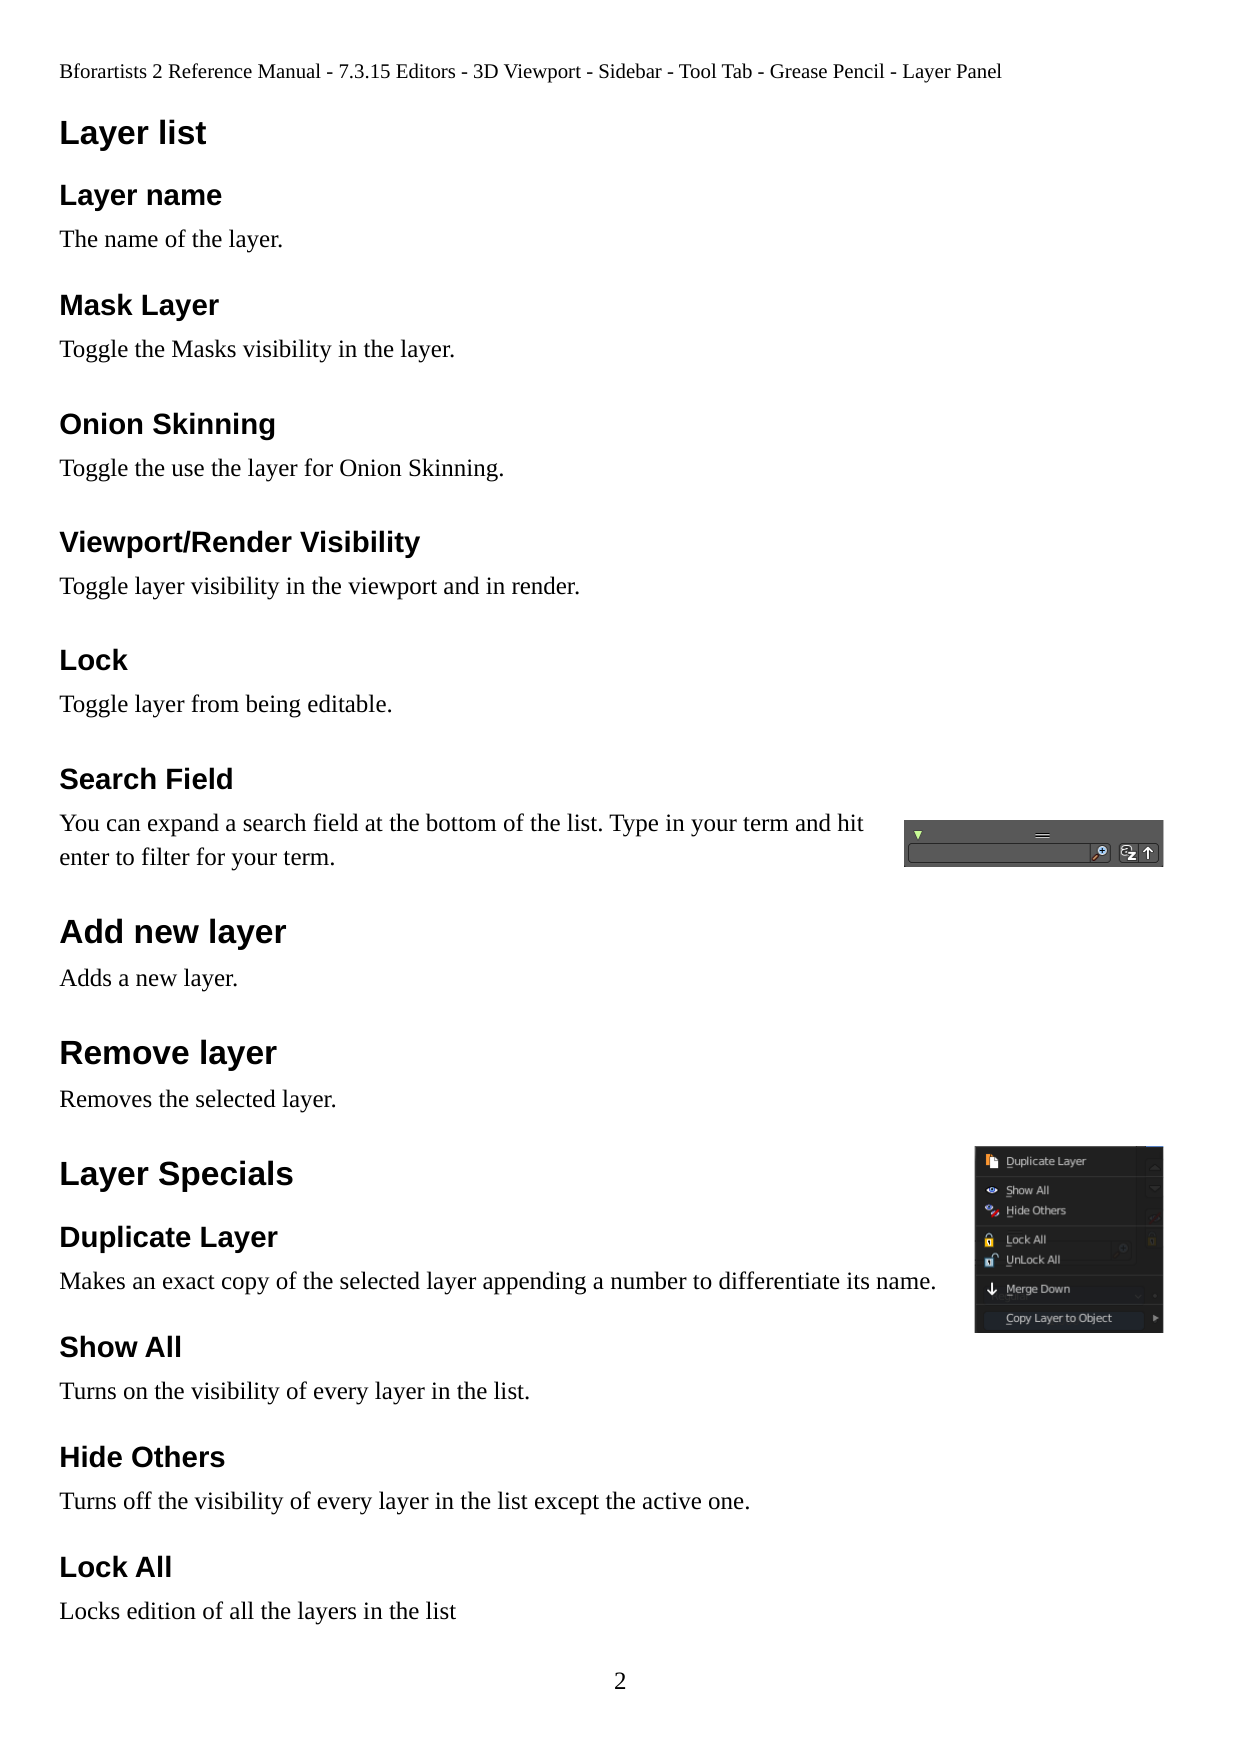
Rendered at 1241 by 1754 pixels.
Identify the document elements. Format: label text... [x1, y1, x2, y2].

text Toggle layer from being editable. [59, 689, 1181, 718]
text Toggle the Masks visibility in the layer. [59, 334, 1181, 363]
text Turns off the visibility of every layer in the list except the active one. [59, 1486, 1181, 1515]
subtitle Remove layer [59, 1033, 1181, 1072]
subtitle Layer list [59, 113, 1181, 151]
subtitle Add new layer [59, 912, 1181, 951]
subtitle Lock [59, 643, 1181, 677]
text You can expand a search field at the bottom of the list. Type in your term and hit enter to filter for your term. [59, 808, 1181, 871]
text Turns on the visibility of every layer in the list. [59, 1376, 1181, 1405]
subtitle Hide Others [59, 1440, 1181, 1473]
text Toggle layer visibility in the viewport and in render. [59, 571, 1181, 600]
subtitle [1164, 1220, 1181, 1254]
subtitle Layer name [59, 178, 1181, 212]
subtitle Layer Specials [59, 1154, 974, 1193]
subtitle Onion Skinning [59, 407, 1181, 440]
subtitle Search Field [59, 762, 1181, 795]
text Locks edition of all the layers in the list [59, 1596, 1181, 1625]
picture [974, 1146, 1164, 1333]
text Removes the selected layer. [59, 1084, 1181, 1113]
subtitle Lock All [59, 1550, 1181, 1583]
text Adds a new layer. [59, 963, 1181, 992]
subtitle Duplicate Layer [59, 1220, 974, 1254]
subtitle [1164, 1154, 1181, 1193]
text The name of the layer. [59, 224, 1181, 253]
text Toggle the use the layer for Onion Skinning. [59, 453, 1181, 482]
subtitle Mask Layer [59, 288, 1181, 322]
text Makes an exact copy of the selected layer appending a number to differentiate its name. [59, 1266, 974, 1295]
picture [904, 820, 1164, 867]
subtitle Viewport/Render Visibility [59, 525, 1181, 559]
subtitle Show All [59, 1330, 1181, 1364]
